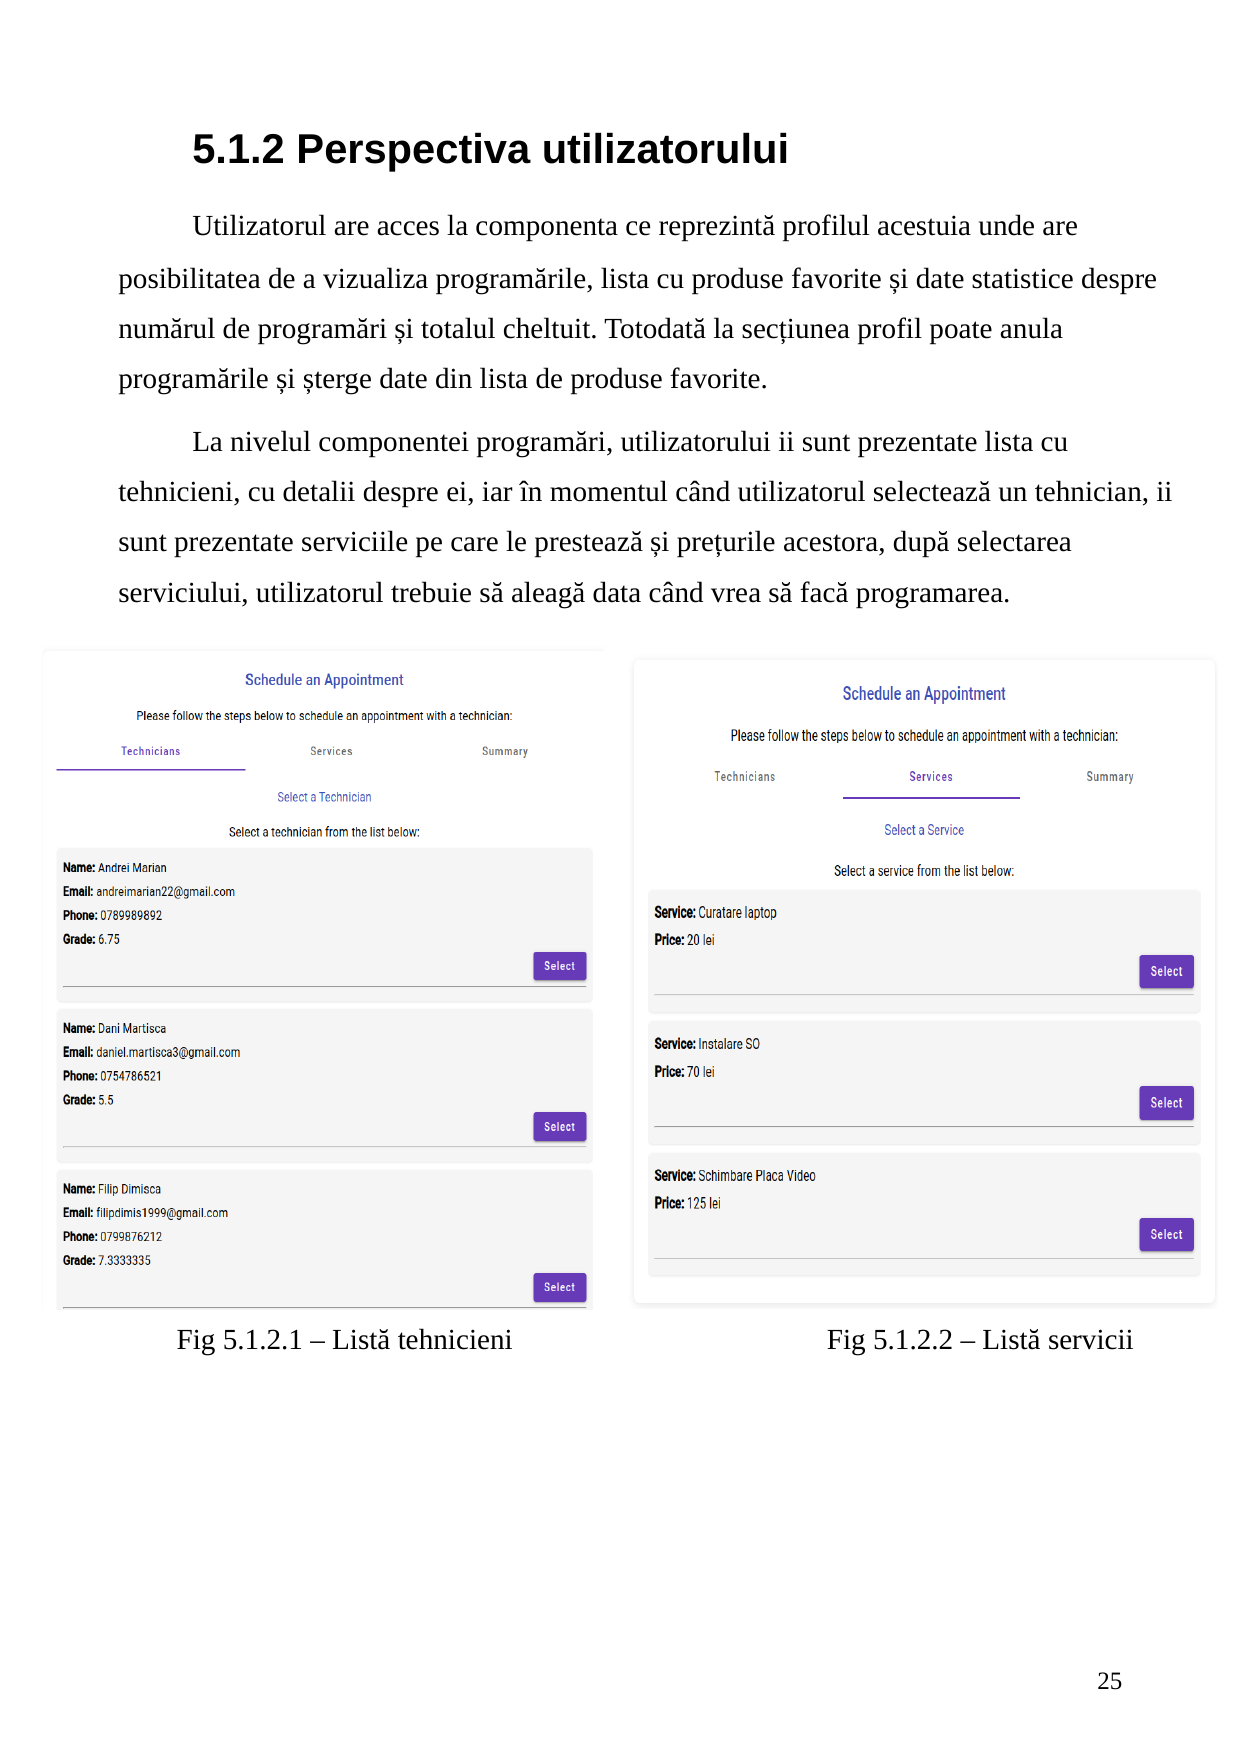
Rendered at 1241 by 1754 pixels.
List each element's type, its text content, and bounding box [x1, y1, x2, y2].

text Utilizatorul are acces la componenta ce reprezintă profilul acestuia unde are posibilitatea de a vizualiza programările, lista cu produse favorite și date statistice despre numărul de programări și totalul cheltuit. Totodată la secțiunea profil poate anula programările și șterge date din lista de produse favorite. [118, 196, 1181, 395]
text La nivelul componentei programări, utilizatorului ii sunt prezentate lista cu tehnicieni, cu detalii despre ei, iar în momentul când utilizatorul selectează un tehnician, ii sunt prezentate serviciile pe care le prestează și prețurile acestora, după selectarea serviciului, utilizatorul trebuie să aleagă data când vrea să facă programarea. [118, 424, 1181, 608]
subtitle 5.1.2 Perspectiva utilizatorului [118, 124, 1181, 172]
picture [42, 646, 605, 1310]
picture [628, 654, 1218, 1309]
text Fig 5.1.2.1 – Listă tehnicieni Fig 5.1.2.2 – Listă servicii [118, 1322, 1181, 1356]
